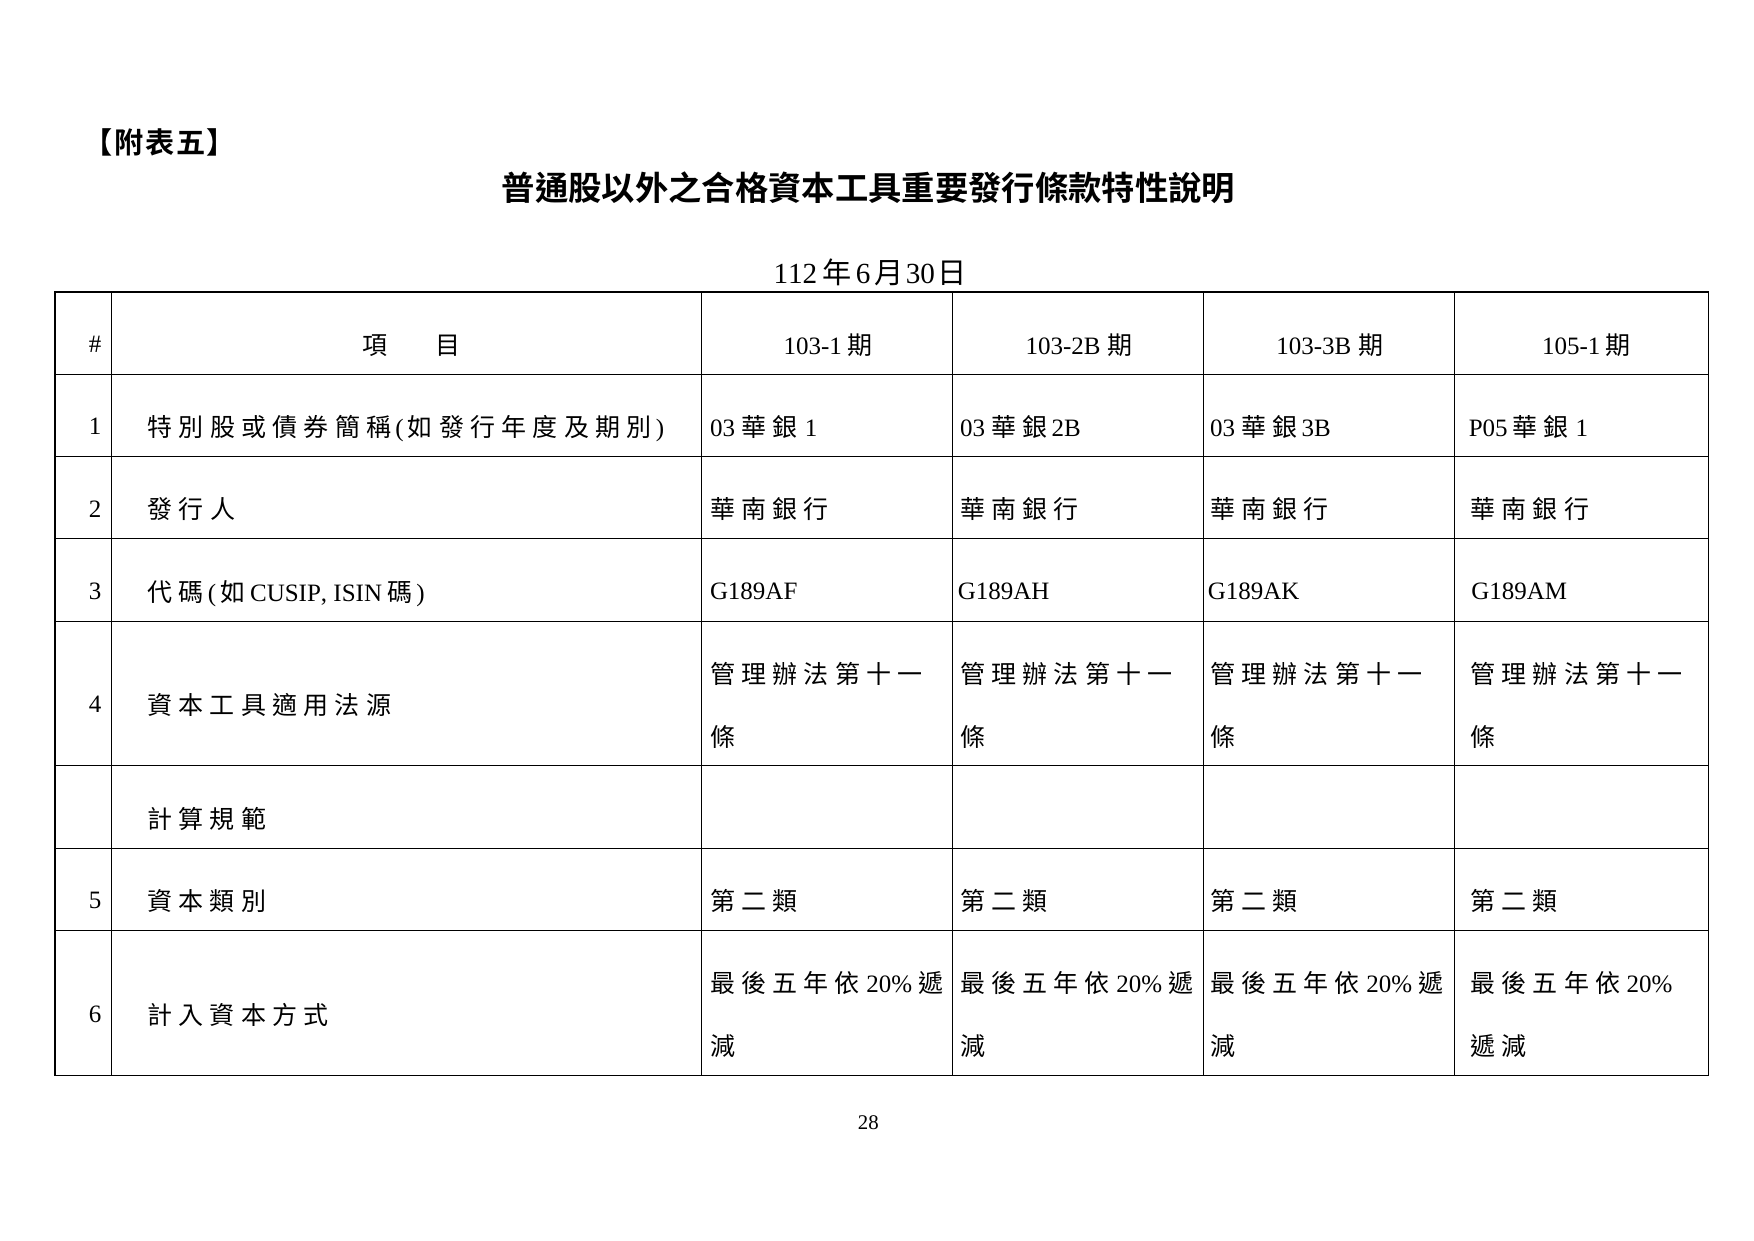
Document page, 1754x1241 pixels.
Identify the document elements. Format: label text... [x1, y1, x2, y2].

table_cell 2 [56, 457, 111, 538]
table_cell 最後五年依20%遞減 [1204, 931, 1454, 1075]
table_header # [56, 293, 111, 374]
table_cell G189AM [1455, 539, 1708, 621]
table_cell 管理辦法第十一條 [702, 622, 952, 765]
table_cell 1 [56, 375, 111, 456]
table_header 103-3B期 [1204, 293, 1454, 374]
table_cell 代碼(如CUSIP, ISIN碼) [112, 539, 701, 621]
text 普通股以外之合格資本工具重要發行條款特性說明 [82, 162, 1654, 210]
table_cell 4 [56, 622, 111, 765]
table_cell 華南銀行 [1204, 457, 1454, 538]
table_cell 第二類 [953, 849, 1203, 930]
table_cell 管理辦法第十一條 [1455, 622, 1708, 765]
table_cell 第二類 [1455, 849, 1708, 930]
table_cell 特別股或債券簡稱(如發行年度及期別) [112, 375, 701, 456]
table_cell G189AH [953, 539, 1203, 621]
table_cell 管理辦法第十一條 [1204, 622, 1454, 765]
table_cell 華南銀行 [702, 457, 952, 538]
table_cell 資本工具適用法源 [112, 622, 701, 765]
table_cell 最後五年依20%遞減 [953, 931, 1203, 1075]
table_cell 華南銀行 [953, 457, 1203, 538]
table_cell 資本類別 [112, 849, 701, 930]
text 112年6月30日 [82, 229, 1654, 291]
table_cell [1204, 766, 1454, 848]
table_cell 最後五年依20%遞減 [1455, 931, 1708, 1075]
table_cell P05華銀1 [1455, 375, 1708, 456]
table_cell 6 [56, 931, 111, 1075]
table_cell 計算規範 [112, 766, 701, 848]
table_cell 管理辦法第十一條 [953, 622, 1203, 765]
table_header 103-1期 [702, 293, 952, 374]
table_header 103-2B期 [953, 293, 1203, 374]
table_cell 第二類 [702, 849, 952, 930]
table_cell 3 [56, 539, 111, 621]
subtitle 【附表五】普通股以外之合格資本工具重要發行條款特性說明 [82, 99, 1654, 162]
table_cell G189AF [702, 539, 952, 621]
table_cell 華南銀行 [1455, 457, 1708, 538]
table_cell [702, 766, 952, 848]
table_cell G189AK [1204, 539, 1454, 621]
table_cell 03華銀2B [953, 375, 1203, 456]
table_cell 最後五年依20%遞減 [702, 931, 952, 1075]
table_cell 計入資本方式 [112, 931, 701, 1075]
table_cell 03華銀3B [1204, 375, 1454, 456]
table_header 項 目 [112, 293, 701, 374]
table_cell 發行人 [112, 457, 701, 538]
table_cell [953, 766, 1203, 848]
table_header 105-1期 [1455, 293, 1708, 374]
table_cell 03華銀1 [702, 375, 952, 456]
table_cell [56, 766, 111, 848]
table_cell 第二類 [1204, 849, 1454, 930]
table_cell [1455, 766, 1708, 848]
table_cell 5 [56, 849, 111, 930]
